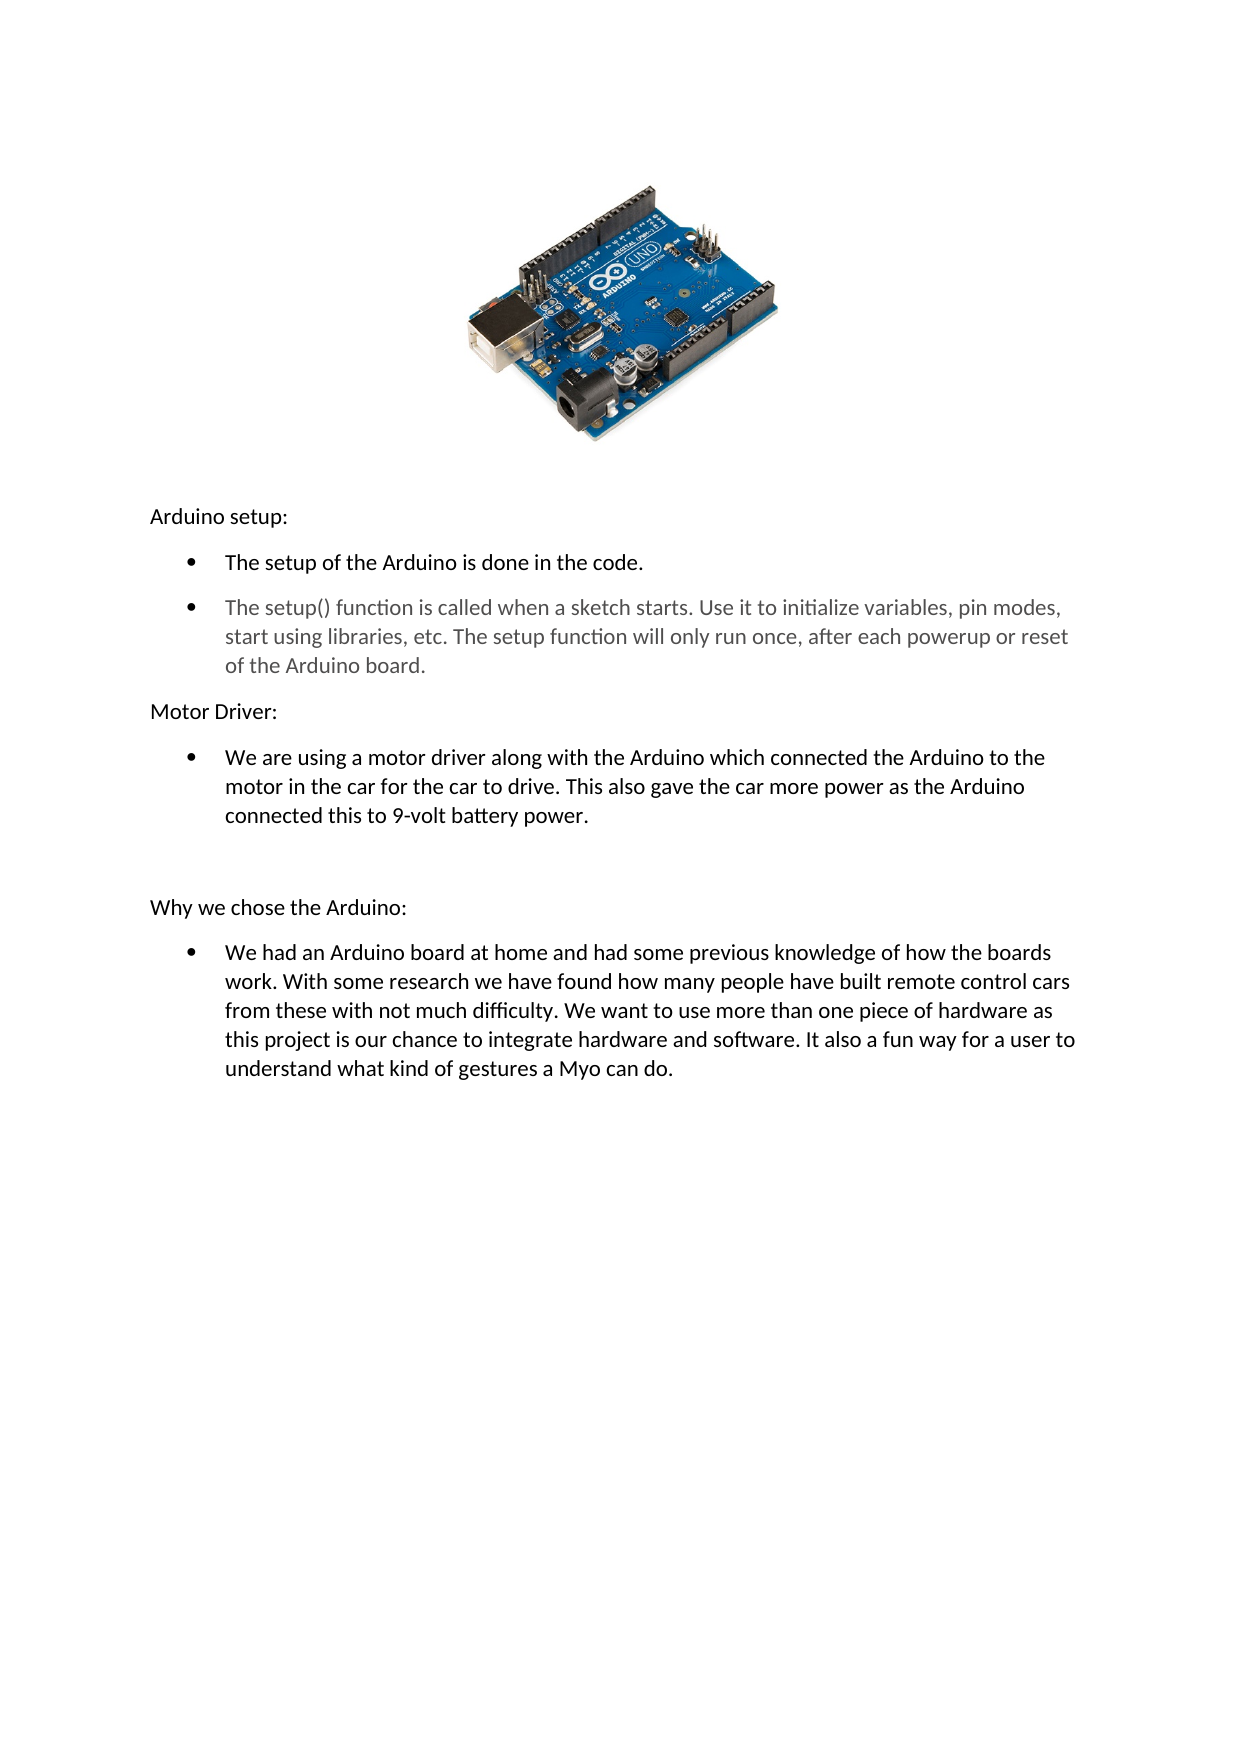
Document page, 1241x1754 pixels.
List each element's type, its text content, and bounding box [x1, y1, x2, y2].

list We had an Arduino board at home and had some previous knowledge of how the boards work. With some research we have found how many people have built remote control cars from these with not much difficulty. We want to use more than one piece of hardware as this project is our chance to integrate hardware and software. It also a fun way for a user to understand what kind of gestures a Myo can do. [187, 938, 1090, 1083]
text Why we chose the Arduino: [150, 893, 1090, 921]
text Motor Driver: [150, 697, 1090, 725]
text Arduino setup: [150, 502, 1090, 530]
list The setup of the Arduino is done in the code. [187, 548, 1090, 576]
list The setup() function is called when a sketch starts. Use it to initialize variables, pin modes, start using libraries, etc. The setup function will only run once, after each powerup or reset of the Arduino board. [187, 593, 1090, 679]
list We are using a motor driver along with the Arduino which connected the Arduino to the motor in the car for the car to drive. This also gave the car more power as the Arduino connected this to 9-volt battery power. [187, 743, 1090, 829]
